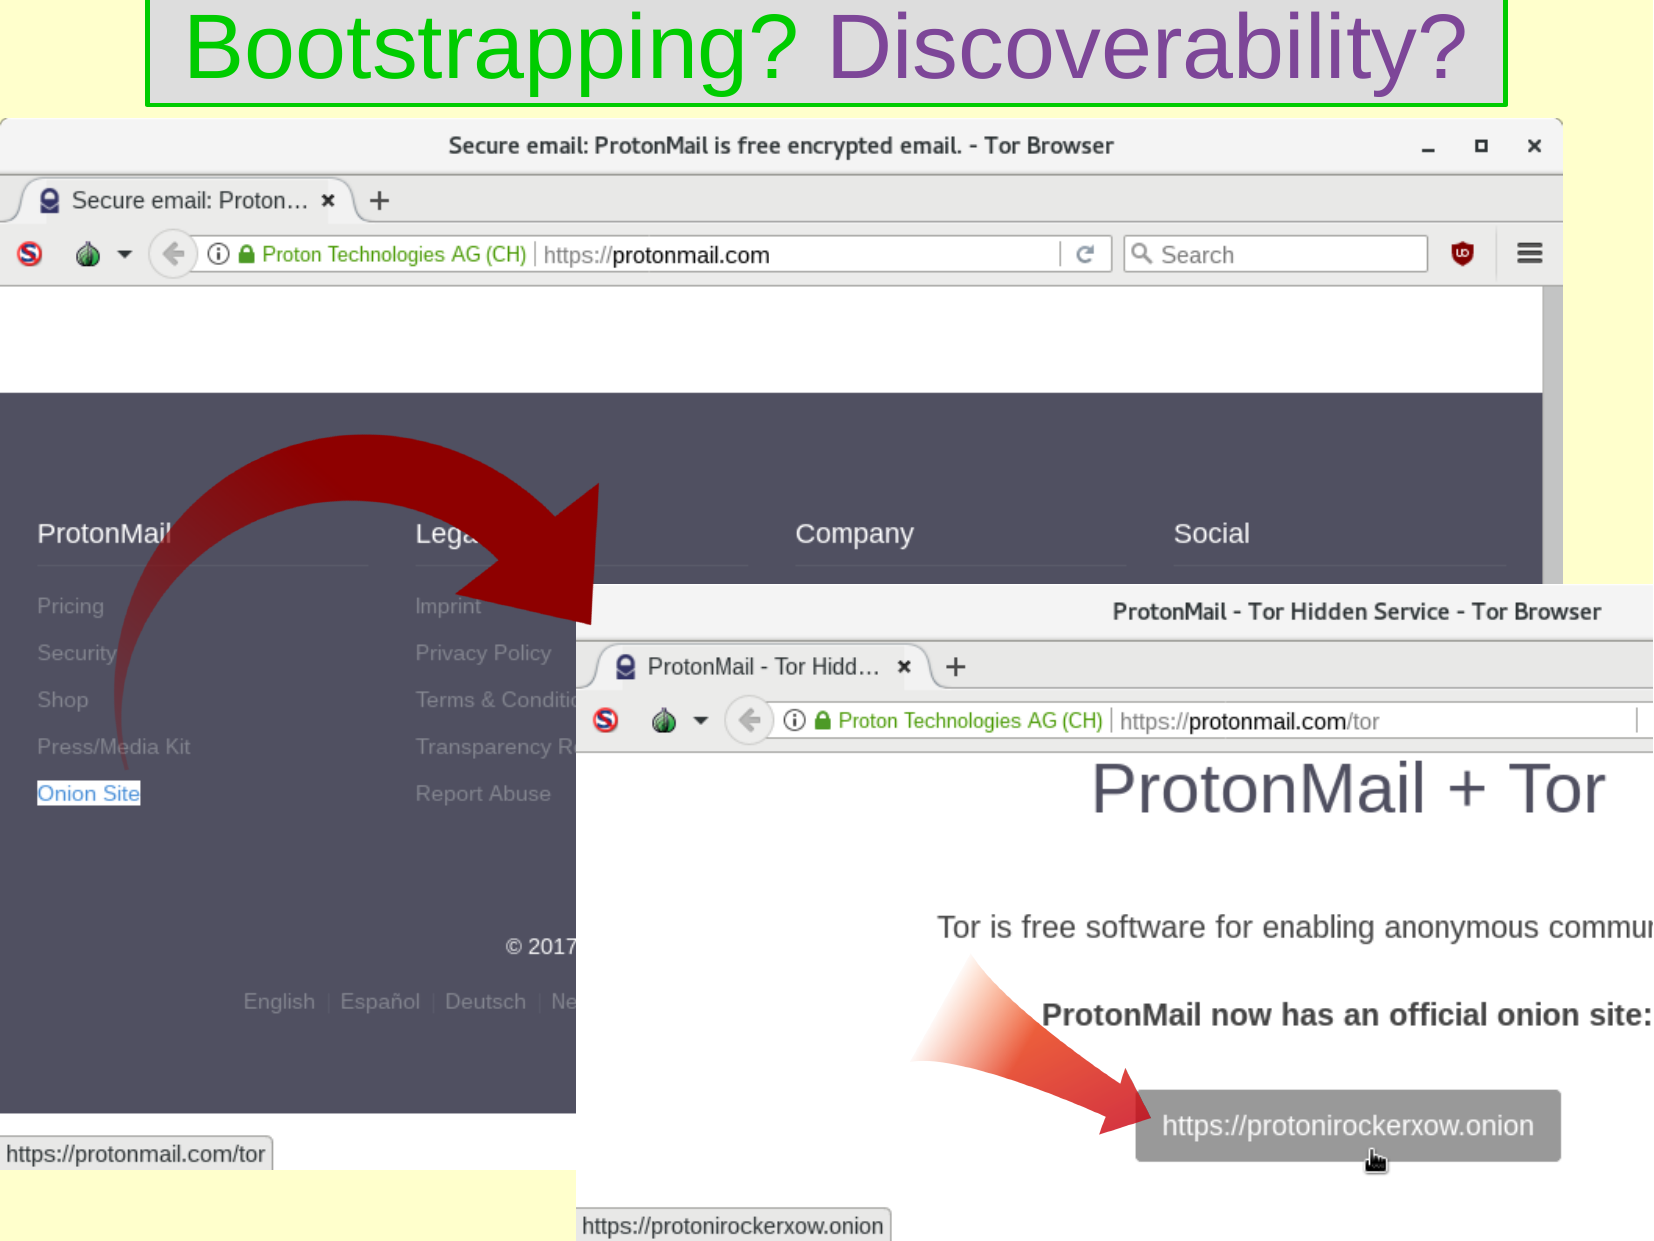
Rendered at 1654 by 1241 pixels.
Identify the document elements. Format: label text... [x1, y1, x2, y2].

title Bootstrapping? Discoverability? [73, 0, 1580, 132]
picture [0, 118, 1653, 1241]
